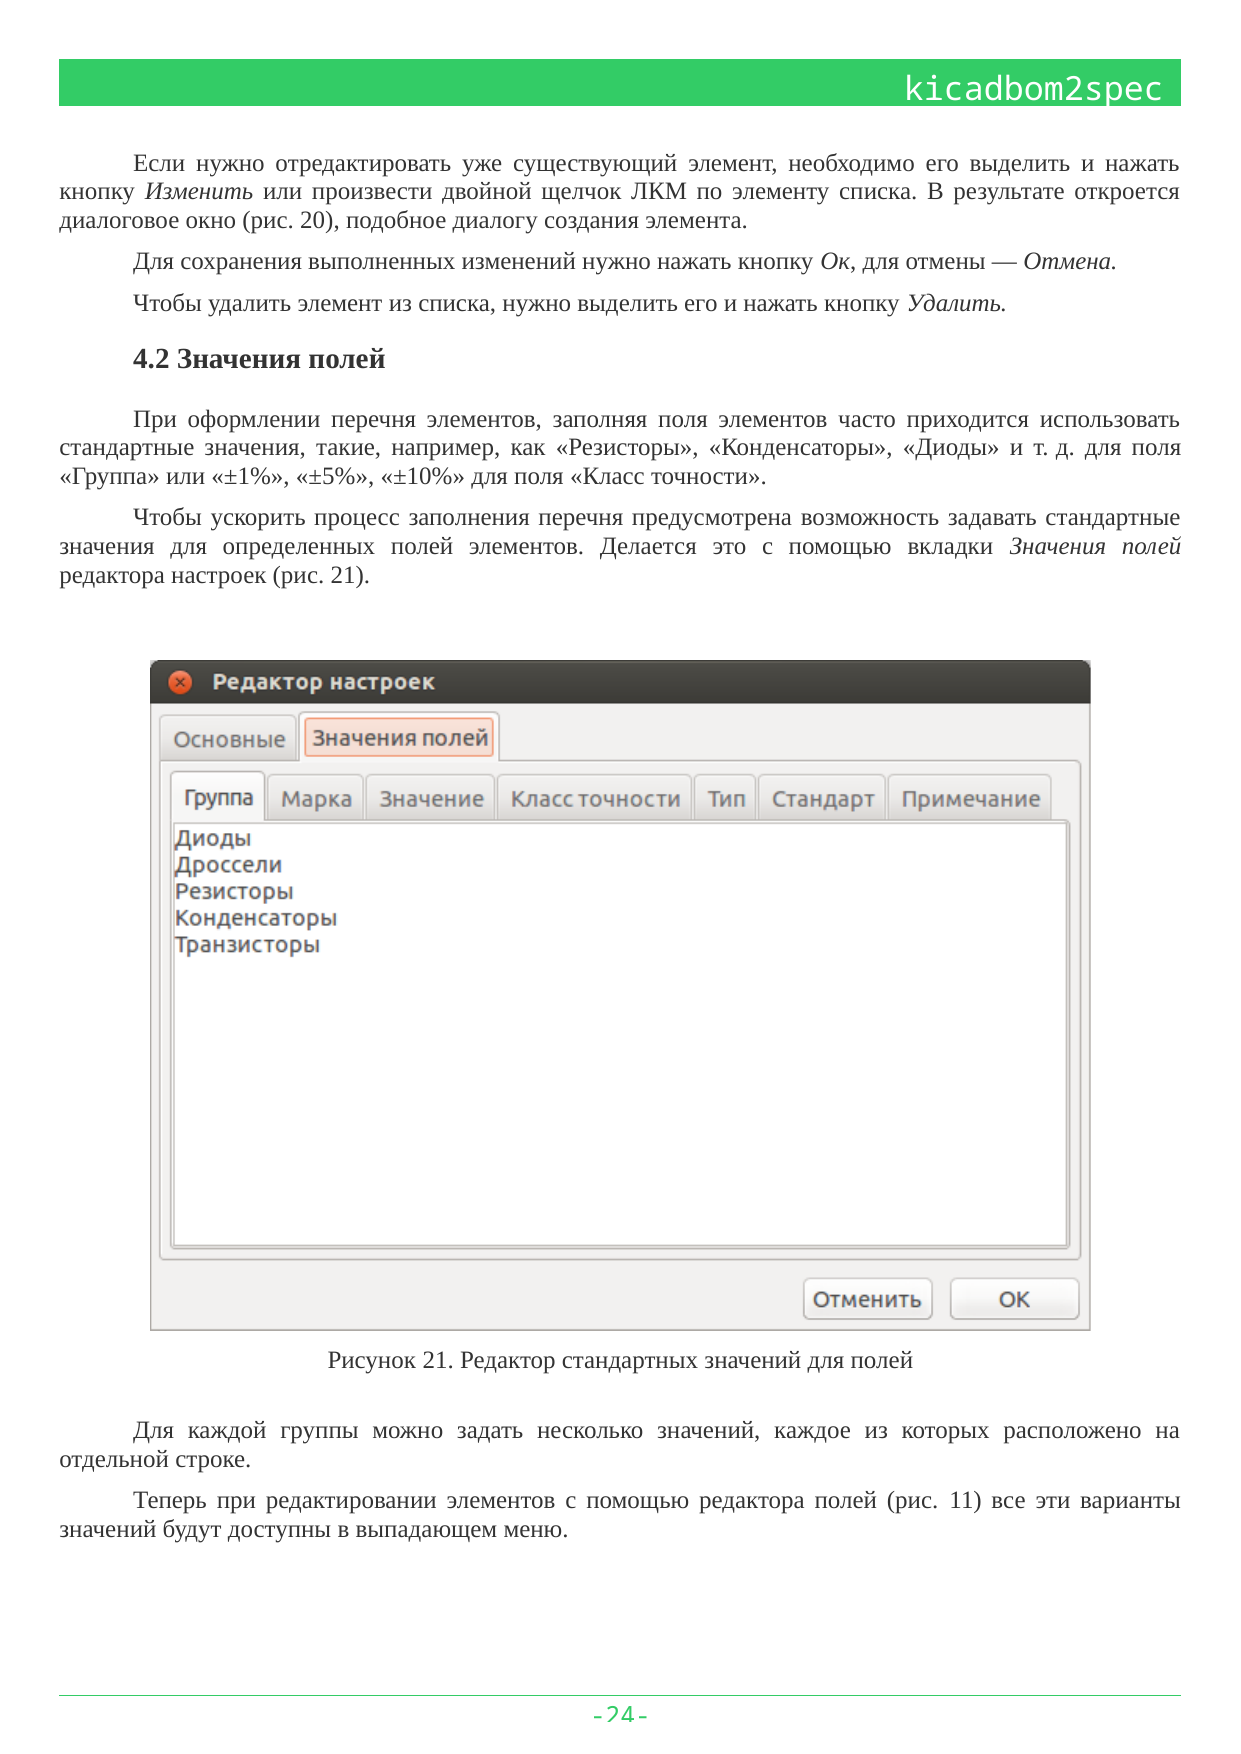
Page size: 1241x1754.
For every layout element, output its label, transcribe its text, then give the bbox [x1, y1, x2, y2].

subtitle 4.2 Значения полей [133, 341, 1181, 374]
text Для каждой группы можно задать несколько значений, каждое из которых расположено на отдельной строке. [59, 1415, 1181, 1472]
text Чтобы удалить элемент из списка, нужно выделить его и нажать кнопку Удалить. [59, 288, 1181, 316]
text Теперь при редактировании элементов с помощью редактора полей (рис. 11) все эти варианты значений будут доступны в выпадающем меню. [59, 1485, 1181, 1542]
text Чтобы ускорить процесс заполнения перечня предусмотрена возможность задавать стандартные значения для определенных полей элементов. Делается это с помощью вкладки Значения полей редактора настроек (рис. 21). [59, 502, 1181, 589]
text Если нужно отредактировать уже существующий элемент, необходимо его выделить и нажать кнопку Изменить или произвести двойной щелчок ЛКМ по элементу списка. В результате откроется диалоговое окно (рис. 20), подобное диалогу создания элемента. [59, 148, 1181, 234]
text Рисунок 21. Редактор стандартных значений для полей [150, 1331, 1090, 1374]
text При оформлении перечня элементов, заполняя поля элементов часто приходится использовать стандартные значения, такие, например, как «Резисторы», «Конденсаторы», «Диоды» и т. д. для поля «Группа» или «±1%», «±5%», «±10%» для поля «Класс точности». [59, 404, 1181, 490]
text Для сохранения выполненных изменений нужно нажать кнопку Ок, для отмены — Отмена. [59, 246, 1181, 275]
picture [150, 660, 1091, 1331]
